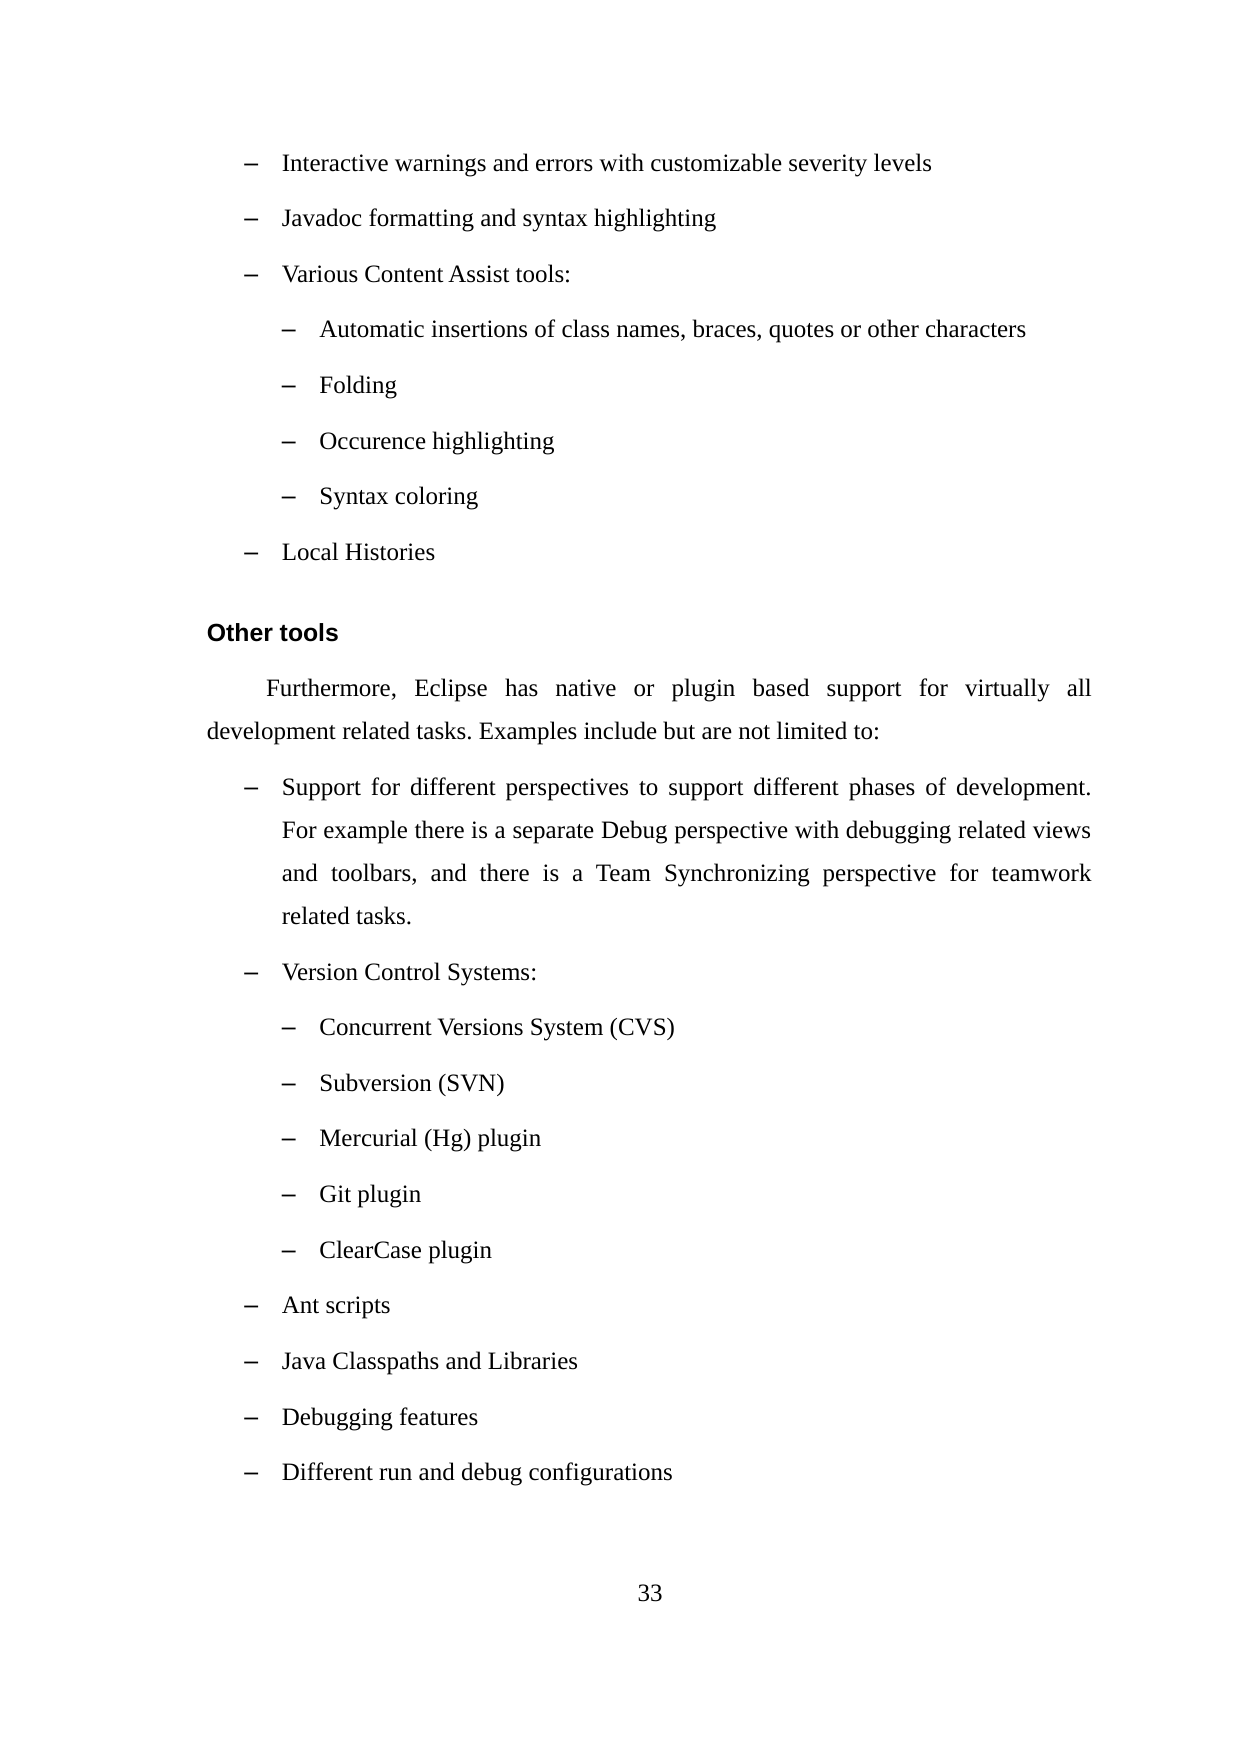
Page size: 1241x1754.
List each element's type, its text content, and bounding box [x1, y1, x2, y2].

text Furthermore, Eclipse has native or plugin based support for virtually all development related tasks. Examples include but are not limited to: [207, 673, 1093, 745]
list Subversion (SVN) [282, 1068, 1093, 1097]
list Concurrent Versions System (CVS) [282, 1012, 1093, 1041]
subtitle Other tools [207, 618, 1093, 646]
list Interactive warnings and errors with customizable severity levels [244, 148, 1093, 176]
list Java Classpaths and Libraries [244, 1346, 1093, 1375]
list Javadoc formatting and syntax highlighting [244, 203, 1093, 232]
list Local Histories [244, 537, 1093, 566]
list Folding [282, 370, 1093, 399]
list Mercurial (Hg) plugin [282, 1123, 1093, 1152]
list Automatic insertions of class names, braces, quotes or other characters [282, 314, 1093, 343]
list Various Content Assist tools: [244, 259, 1093, 288]
list Git plugin [282, 1179, 1093, 1208]
list Version Control Systems: [244, 957, 1093, 985]
list Support for different perspectives to support different phases of development. For example there is a separate Debug perspective with debugging related views and toolbars, and there is a Team Synchronizing perspective for teamwork related tasks. [244, 772, 1093, 930]
list Occurence highlighting [282, 426, 1093, 454]
list Syntax coloring [282, 481, 1093, 510]
list ClearCase plugin [282, 1235, 1093, 1263]
list Ant scripts [244, 1290, 1093, 1319]
list Debugging features [244, 1402, 1093, 1430]
list Different run and debug configurations [244, 1457, 1093, 1486]
